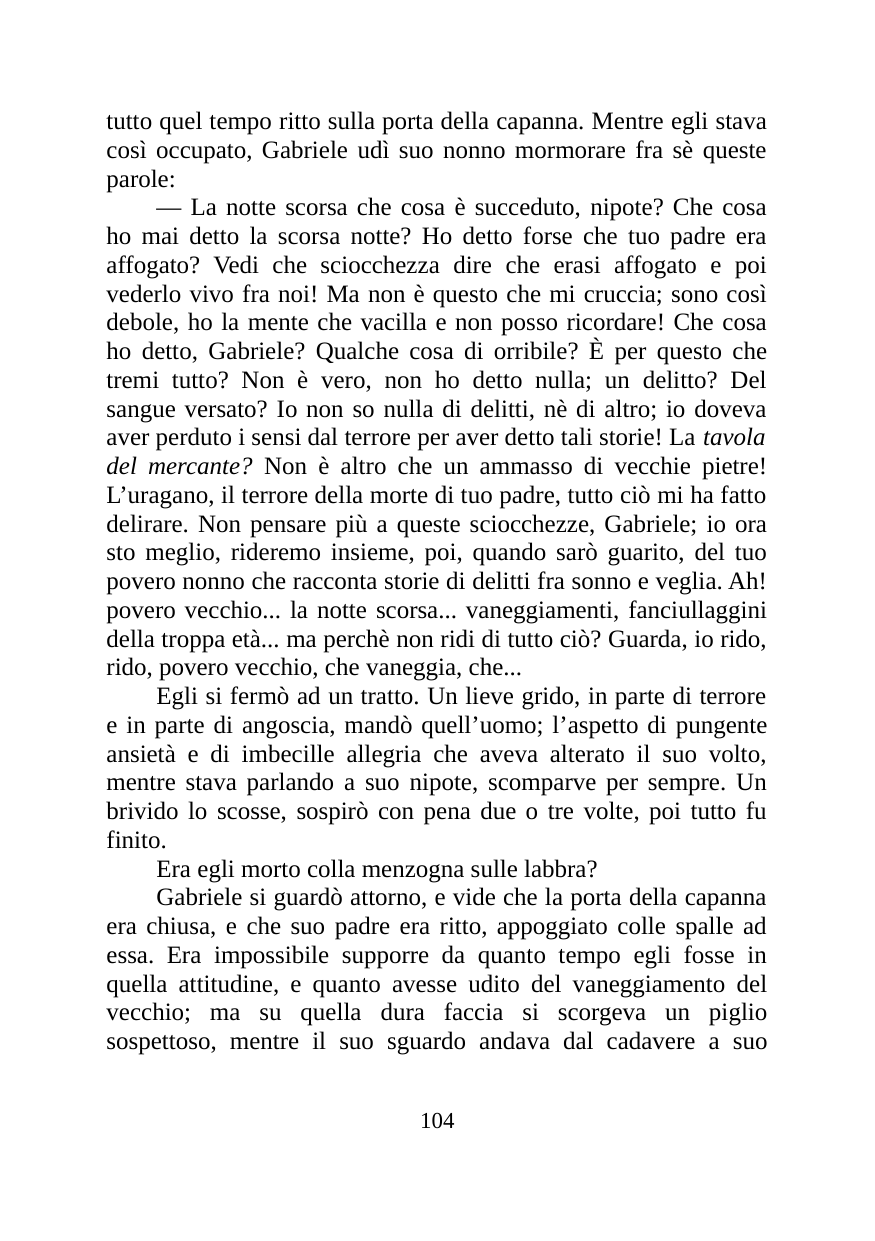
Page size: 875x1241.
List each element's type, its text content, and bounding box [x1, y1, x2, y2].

text Gabriele si guardò attorno, e vide che la porta della capanna era chiusa, e che suo padre era ritto, appoggiato colle spalle ad essa. Era impossibile supporre da quanto tempo egli fosse in quella attitudine, e quanto avesse udito del vaneggiamento del vecchio; ma su quella dura faccia si scorgeva un piglio sospettoso, mentre il suo sguardo andava dal cadavere a suo [106, 882, 768, 1055]
text — La notte scorsa che cosa è succeduto, nipote? Che cosa ho mai detto la scorsa notte? Ho detto forse che tuo padre era affogato? Vedi che sciocchezza dire che erasi affogato e poi vederlo vivo fra noi! Ma non è questo che mi cruccia; sono così debole, ho la mente che vacilla e non posso ricordare! Che cosa ho detto, Gabriele? Qualche cosa di orribile? È per questo che tremi tutto? Non è vero, non ho detto nulla; un delitto? Del sangue versato? Io non so nulla di delitti, nè di altro; io doveva aver perduto i sensi dal terrore per aver detto tali storie! La tavola del mercante? Non è altro che un ammasso di vecchie pietre! L’uragano, il terrore della morte di tuo padre, tutto ciò mi ha fatto delirare. Non pensare più a queste sciocchezze, Gabriele; io ora sto meglio, rideremo insieme, poi, quando sarò guarito, del tuo povero nonno che racconta storie di delitti fra sonno e veglia. Ah! povero vecchio... la notte scorsa... vaneggiamenti, fanciullaggini della troppa età... ma perchè non ridi di tutto ciò? Guarda, io rido, rido, povero vecchio, che vaneggia, che... [106, 192, 768, 681]
text Egli si fermò ad un tratto. Un lieve grido, in parte di terrore e in parte di angoscia, mandò quell’uomo; l’aspetto di pungente ansietà e di imbecille allegria che aveva alterato il suo volto, mentre stava parlando a suo nipote, scomparve per sempre. Un brivido lo scosse, sospirò con pena due o tre volte, poi tutto fu finito. [106, 681, 768, 854]
text tutto quel tempo ritto sulla porta della capanna. Mentre egli stava così occupato, Gabriele udì suo nonno mormorare fra sè queste parole: [106, 106, 768, 192]
text Era egli morto colla menzogna sulle labbra? [106, 854, 768, 882]
